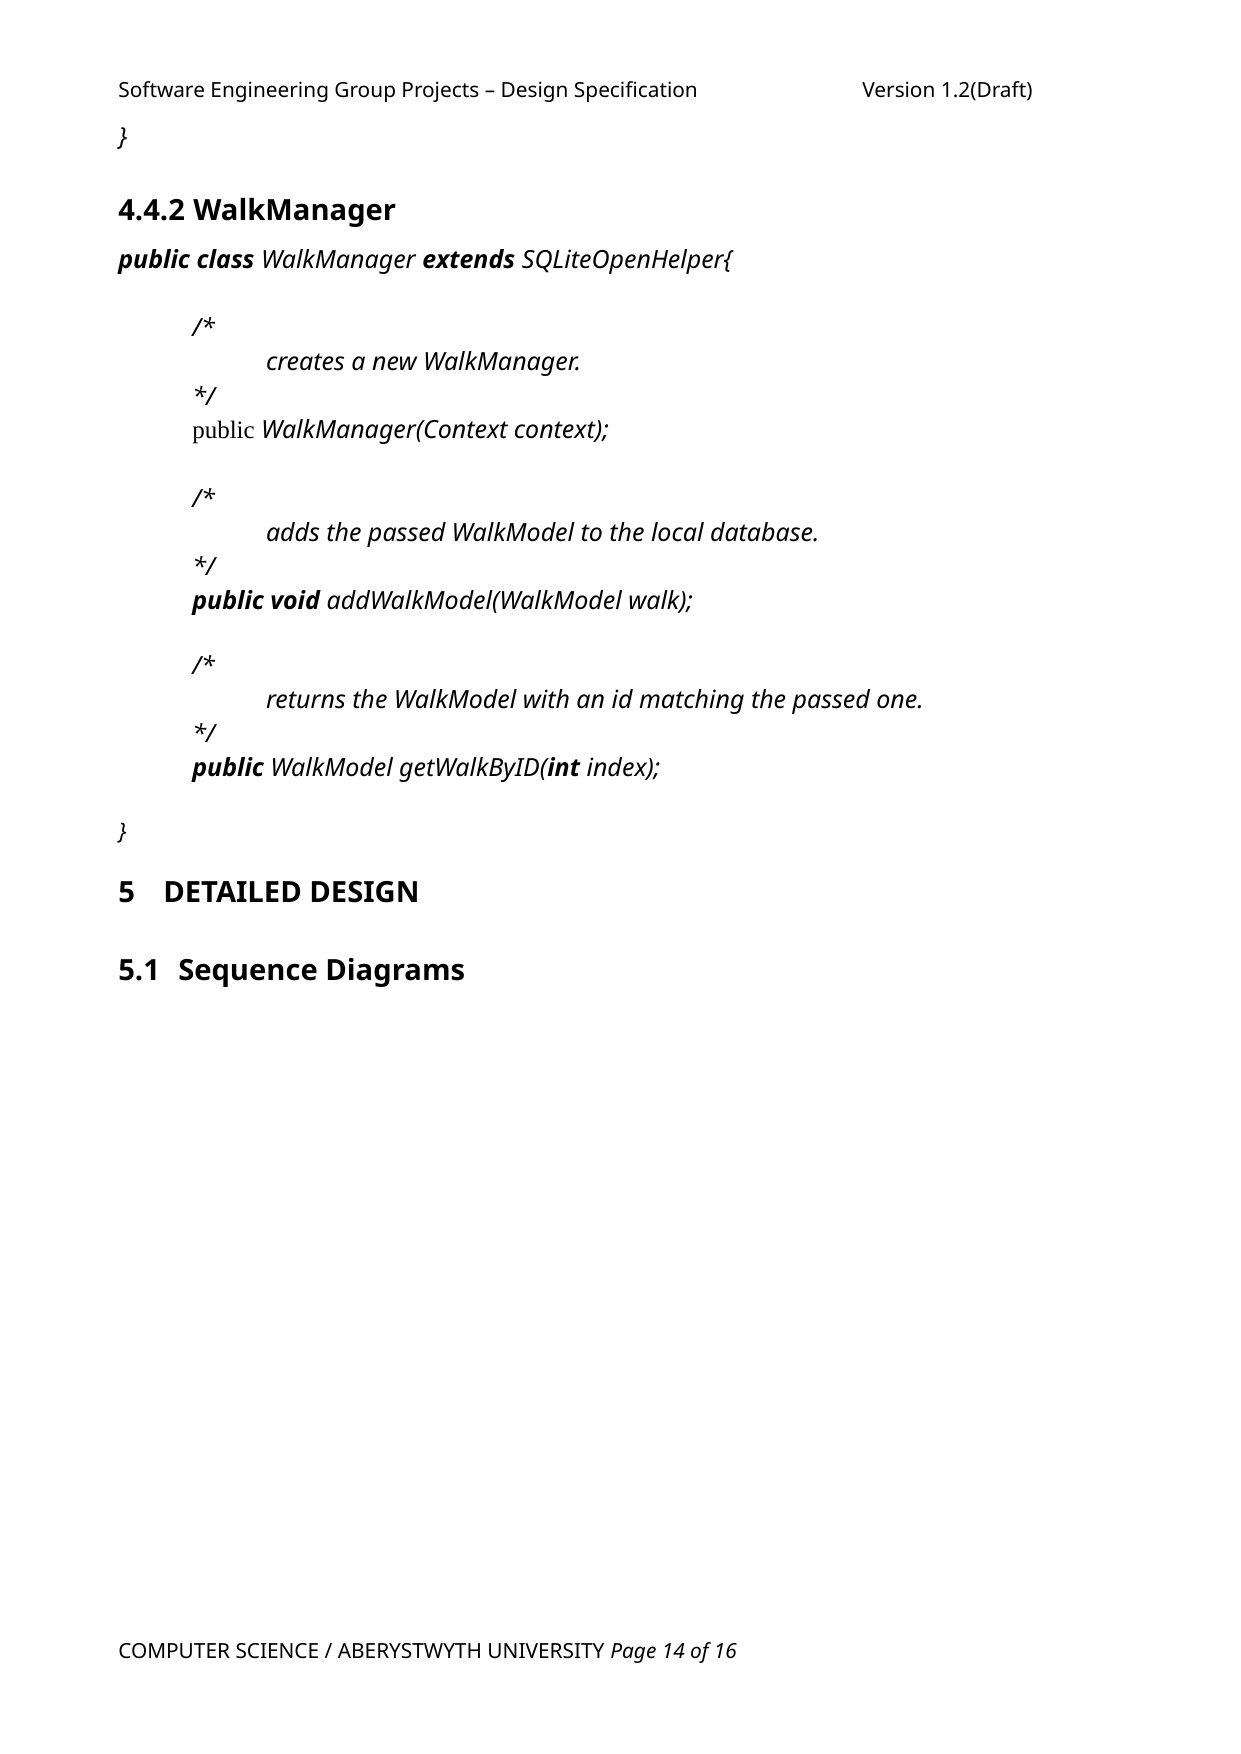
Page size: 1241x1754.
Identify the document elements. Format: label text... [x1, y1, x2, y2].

text public void addWalkModel(WalkModel walk); [118, 582, 1122, 617]
text adds the passed WalkModel to the local database. [118, 514, 1122, 548]
text */ [118, 378, 1122, 412]
text } [118, 815, 1122, 847]
text } [118, 118, 1122, 152]
subtitle DETAILED DESIGN [118, 872, 1122, 911]
text returns the WalkModel with an id matching the passed one. [118, 682, 1122, 716]
subtitle WalkManager [118, 190, 1122, 229]
text public class WalkManager extends SQLiteOpenHelper{ [118, 242, 1122, 276]
text */ [118, 716, 1122, 750]
subtitle Sequence Diagrams [118, 949, 1122, 988]
text creates a new WalkManager. [118, 344, 1122, 378]
text */ [118, 548, 1122, 582]
text /* [118, 310, 1122, 344]
text public WalkModel getWalkByID(int index); [118, 750, 1122, 784]
text public WalkManager(Context context); [118, 412, 1122, 446]
text /* [118, 648, 1122, 682]
text /* [118, 480, 1122, 514]
